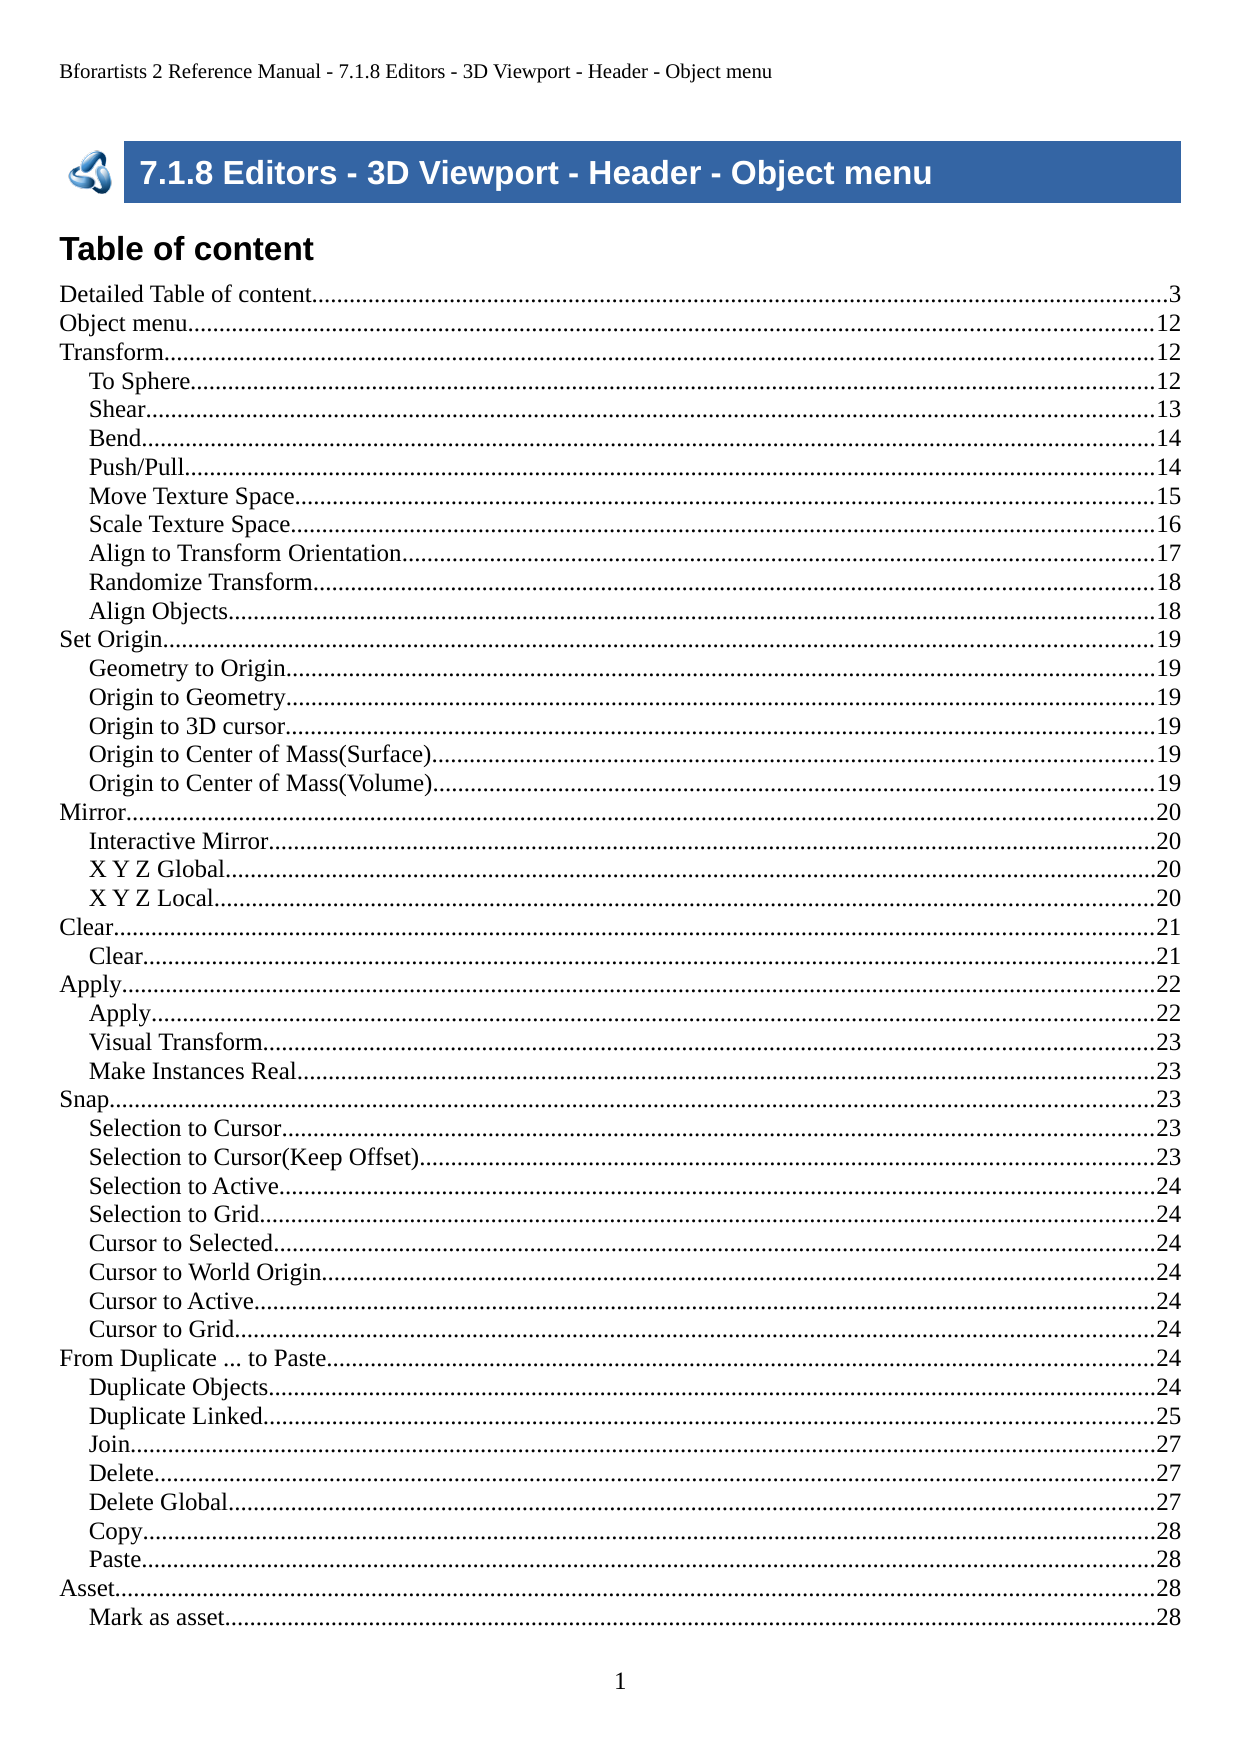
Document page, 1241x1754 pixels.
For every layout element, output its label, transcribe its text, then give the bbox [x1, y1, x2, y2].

table_header 7.1.8 Editors - 3D Viewport - Header - Object menu [124, 141, 1181, 203]
picture [65, 147, 114, 197]
text Selection to Cursor 23 [88, 1113, 1181, 1142]
text Copy 28 [88, 1516, 1181, 1544]
text Duplicate Linked 25 [88, 1401, 1181, 1429]
text Mark as asset 28 [88, 1602, 1181, 1631]
text Selection to Grid 24 [88, 1199, 1181, 1228]
text Interactive Mirror 20 [88, 826, 1181, 854]
text Geometry to Origin 19 [88, 653, 1181, 682]
text Snap 23 [59, 1084, 1181, 1113]
text To Sphere 12 [88, 366, 1181, 394]
text Cursor to Grid 24 [88, 1314, 1181, 1343]
text Selection to Active 24 [88, 1171, 1181, 1199]
text Move Texture Space 15 [88, 481, 1181, 509]
text Set Origin 19 [59, 624, 1181, 653]
text Delete Global 27 [88, 1487, 1181, 1516]
text Visual Transform 23 [88, 1027, 1181, 1056]
text Asset 28 [59, 1573, 1181, 1602]
text Origin to Center of Mass(Surface) 19 [88, 739, 1181, 768]
text Scale Texture Space 16 [88, 509, 1181, 538]
text From Duplicate ... to Paste 24 [59, 1343, 1181, 1372]
text Push/Pull 14 [88, 452, 1181, 481]
text Cursor to Selected 24 [88, 1228, 1181, 1257]
text X Y Z Local 20 [88, 883, 1181, 912]
text X Y Z Global 20 [88, 854, 1181, 883]
text Clear 21 [88, 941, 1181, 969]
text Make Instances Real 23 [88, 1056, 1181, 1084]
text Shear 13 [88, 394, 1181, 423]
text Paste 28 [88, 1544, 1181, 1573]
text Origin to 3D cursor 19 [88, 711, 1181, 739]
text Origin to Geometry 19 [88, 682, 1181, 711]
text Align Objects 18 [88, 596, 1181, 624]
text Origin to Center of Mass(Volume) 19 [88, 768, 1181, 797]
text Bend 14 [88, 423, 1181, 452]
table_header [59, 141, 124, 203]
text Selection to Cursor(Keep Offset) 23 [88, 1142, 1181, 1171]
text Cursor to Active 24 [88, 1286, 1181, 1314]
text Apply 22 [59, 969, 1181, 998]
text Align to Transform Orientation 17 [88, 538, 1181, 567]
text Join 27 [88, 1429, 1181, 1458]
text Apply 22 [88, 998, 1181, 1027]
text Delete 27 [88, 1458, 1181, 1487]
text Clear 21 [59, 912, 1181, 941]
text Transform 12 [59, 337, 1181, 366]
text Detailed Table of content 3 [59, 279, 1181, 308]
text Object menu 12 [59, 308, 1181, 337]
text Cursor to World Origin 24 [88, 1257, 1181, 1286]
text Duplicate Objects 24 [88, 1372, 1181, 1401]
text Mirror 20 [59, 797, 1181, 826]
subtitle Table of content [59, 228, 1181, 267]
text Randomize Transform 18 [88, 567, 1181, 596]
